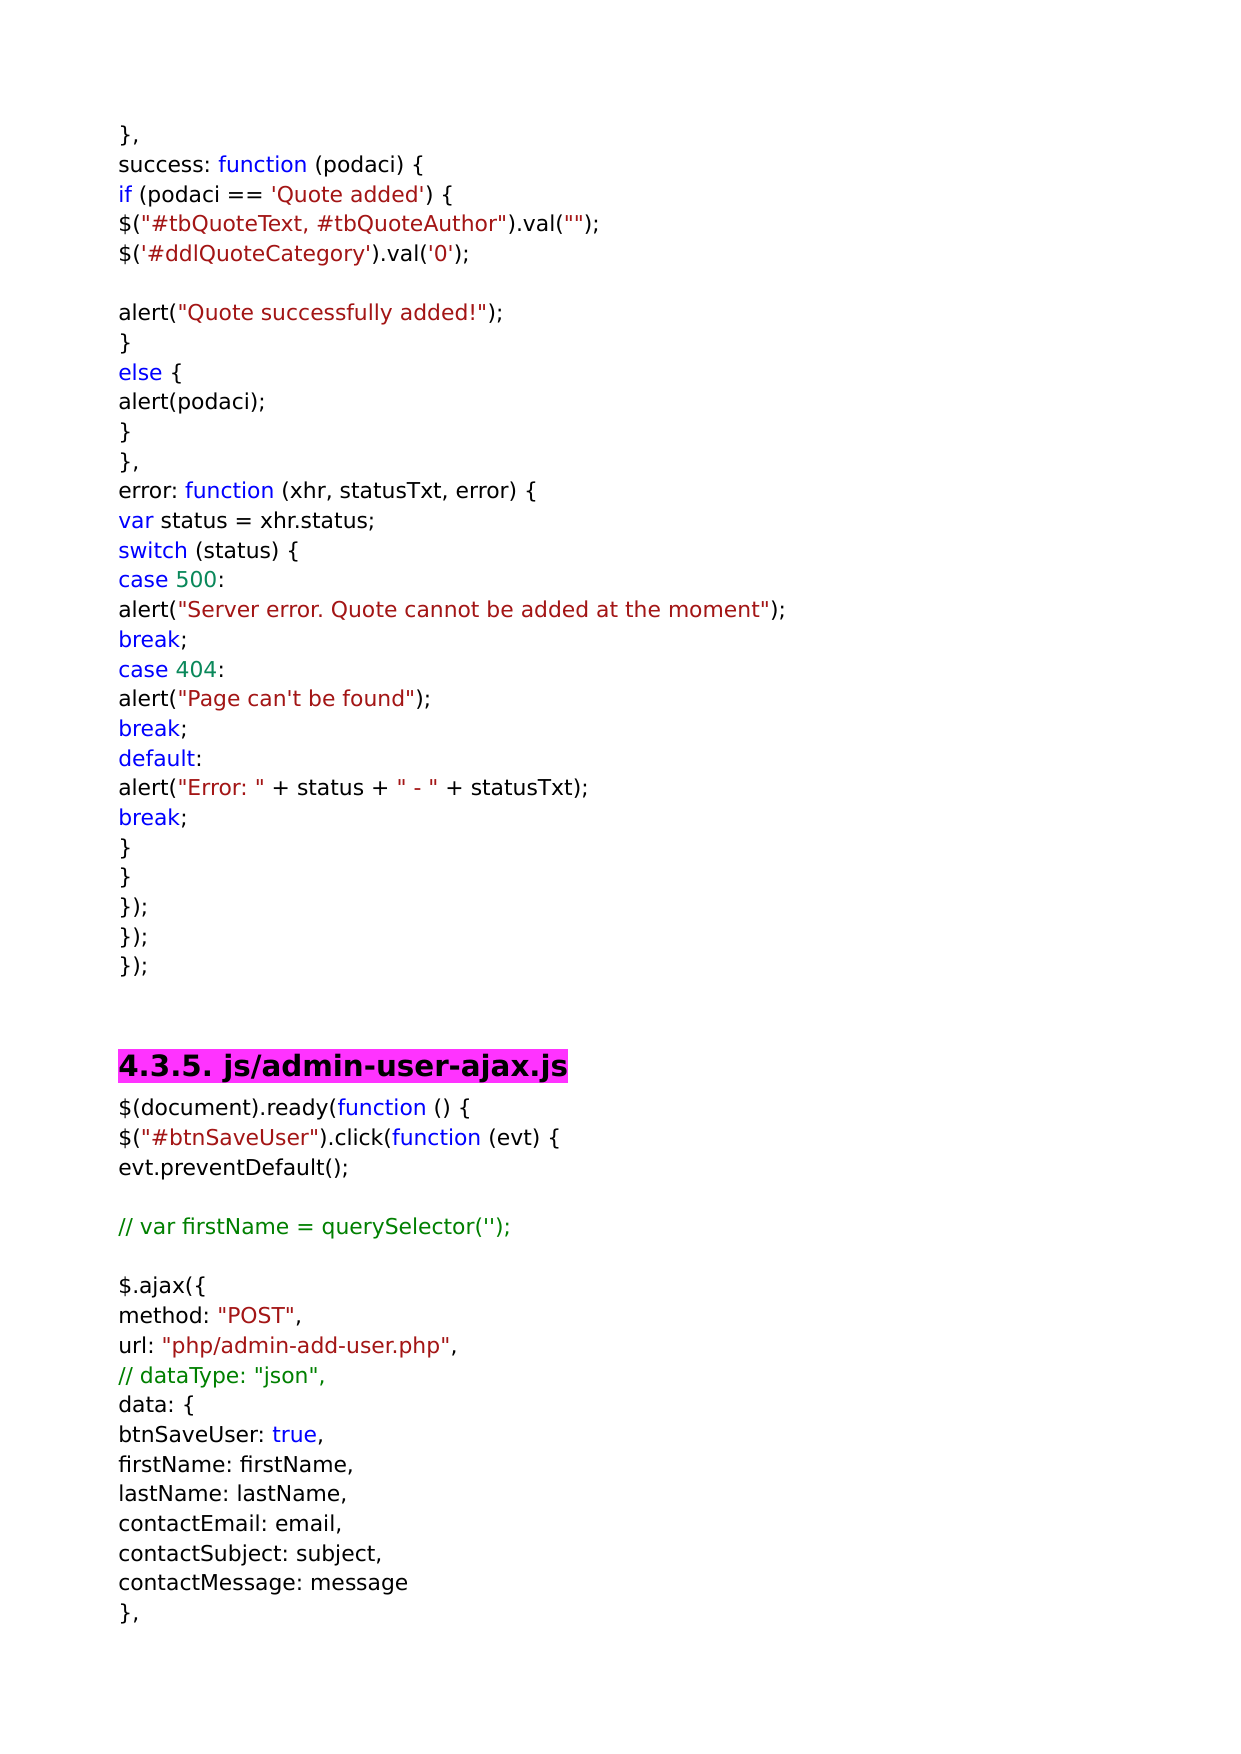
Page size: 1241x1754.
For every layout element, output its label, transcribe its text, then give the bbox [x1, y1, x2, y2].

text } [118, 831, 1122, 860]
text } [118, 326, 1122, 356]
text contactEmail: email, [118, 1507, 1122, 1537]
text success: function (podaci) { [118, 148, 1122, 177]
text switch (status) { [118, 534, 1122, 563]
text }); [118, 890, 1122, 920]
text case 500: [118, 563, 1122, 593]
text error: function (xhr, statusTxt, error) { [118, 474, 1122, 504]
subtitle 4.3.5. js/admin-user-ajax.js [118, 1049, 1122, 1083]
text default: [118, 742, 1122, 771]
text // dataType: "json", [118, 1358, 1122, 1388]
text contactSubject: subject, [118, 1537, 1122, 1566]
text lastName: lastName, [118, 1477, 1122, 1507]
text $.ajax({ [118, 1269, 1122, 1299]
text }, [118, 445, 1122, 474]
text }, [118, 118, 1122, 148]
text } [118, 415, 1122, 445]
text data: { [118, 1388, 1122, 1418]
text } [118, 860, 1122, 890]
text alert("Page can't be found"); [118, 682, 1122, 712]
text firstName: firstName, [118, 1448, 1122, 1477]
text }); [118, 949, 1122, 979]
text break; [118, 712, 1122, 742]
text else { [118, 356, 1122, 385]
text evt.preventDefault(); [118, 1151, 1122, 1180]
text break; [118, 801, 1122, 831]
text }, [118, 1596, 1122, 1626]
text break; [118, 623, 1122, 652]
text }); [118, 920, 1122, 949]
text var status = xhr.status; [118, 504, 1122, 534]
text $(document).ready(function () { [118, 1096, 1122, 1121]
text $("#tbQuoteText, #tbQuoteAuthor").val(""); [118, 207, 1122, 237]
text method: "POST", [118, 1299, 1122, 1329]
text alert("Quote successfully added!"); [118, 296, 1122, 326]
text alert("Error: " + status + " - " + statusTxt); [118, 771, 1122, 801]
text // var firstName = querySelector(''); [118, 1210, 1122, 1240]
text case 404: [118, 652, 1122, 682]
text contactMessage: message [118, 1566, 1122, 1596]
text url: "php/admin-add-user.php", [118, 1329, 1122, 1358]
text if (podaci == 'Quote added') { [118, 177, 1122, 207]
text btnSaveUser: true, [118, 1418, 1122, 1448]
text $('#ddlQuoteCategory').val('0'); [118, 237, 1122, 267]
text $("#btnSaveUser").click(function (evt) { [118, 1121, 1122, 1151]
text alert(podaci); [118, 385, 1122, 415]
text alert("Server error. Quote cannot be added at the moment"); [118, 593, 1122, 623]
